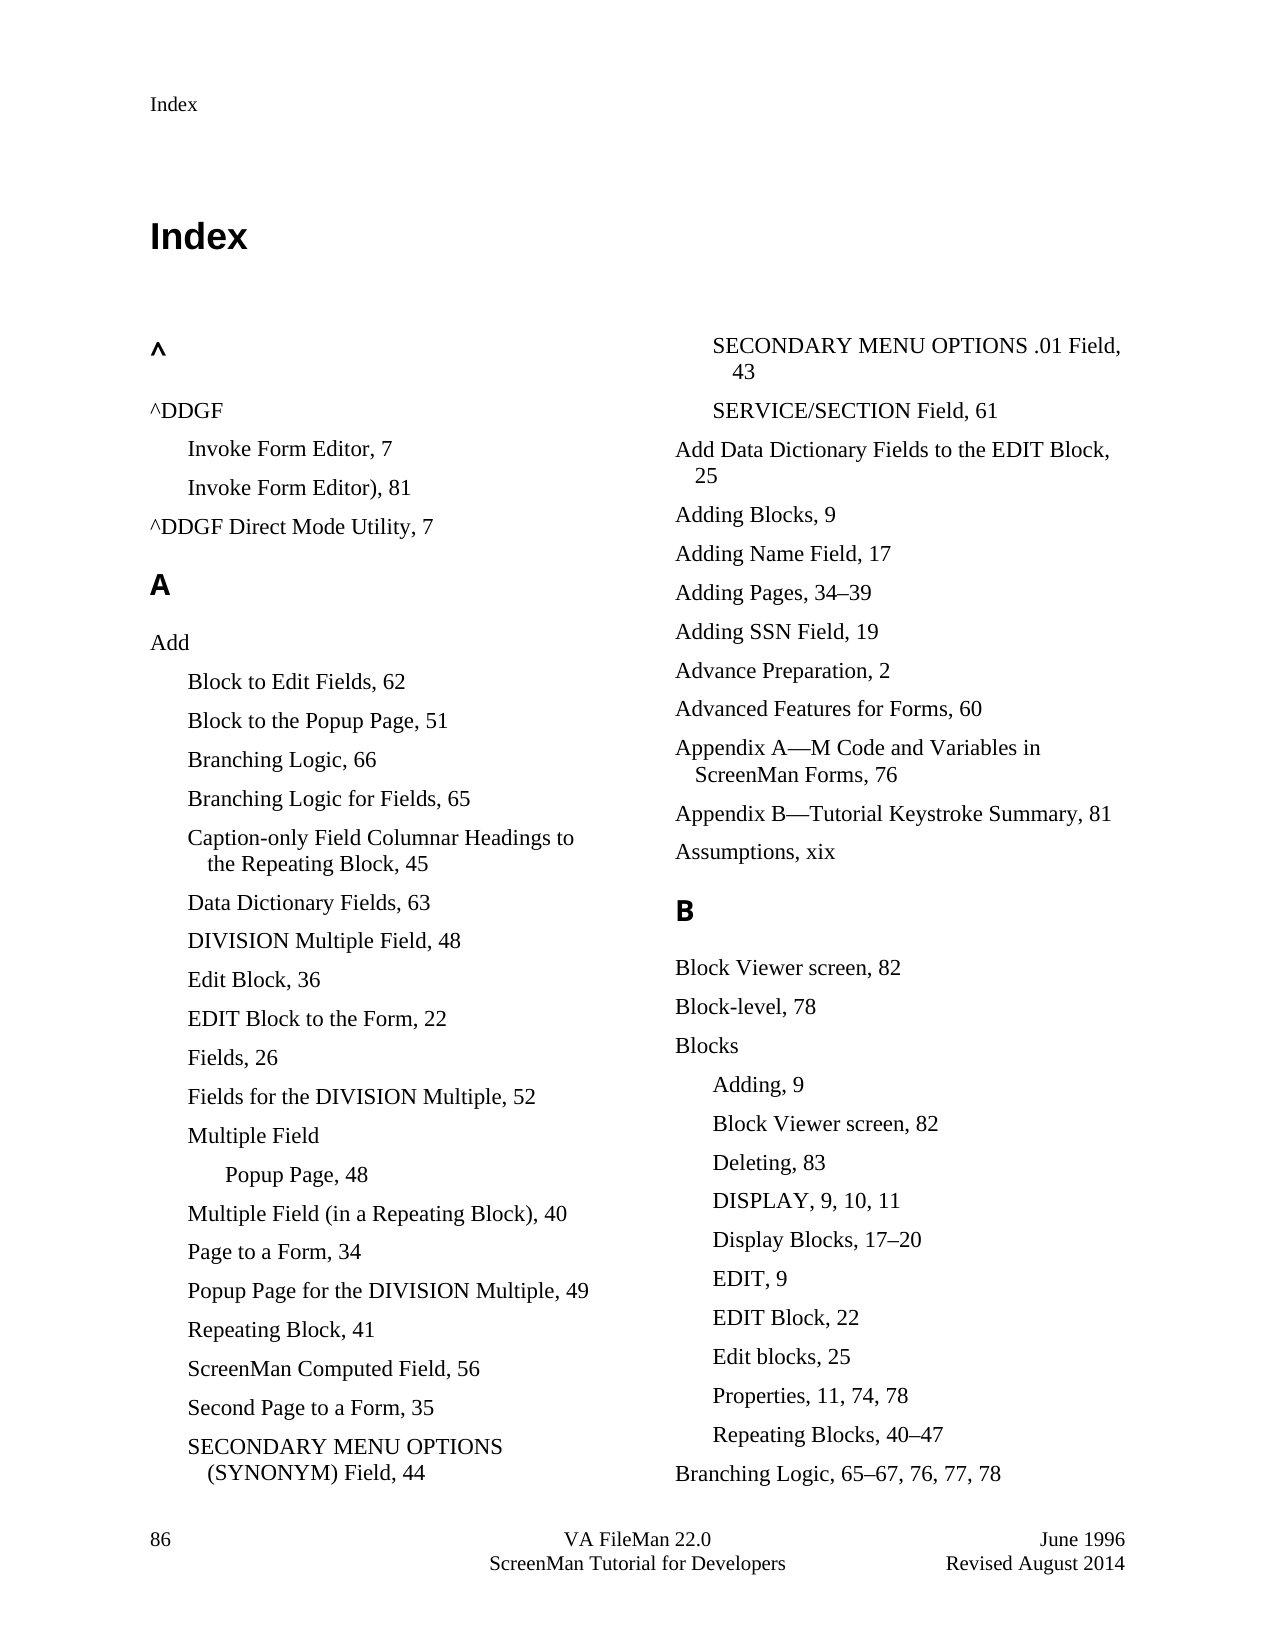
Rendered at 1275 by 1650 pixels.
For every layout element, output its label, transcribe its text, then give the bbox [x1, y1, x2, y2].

text Branching Logic, 65–67, 76, 77, 78 [675, 1459, 1125, 1486]
text Data Dictionary Fields, 63 [187, 889, 600, 915]
text ScreenMan Computed Field, 56 [187, 1355, 600, 1381]
text Repeating Block, 41 [187, 1316, 600, 1342]
text Block to Edit Fields, 62 [187, 668, 600, 694]
text DIVISION Multiple Field, 48 [187, 928, 600, 954]
text Advanced Features for Forms, 60 [675, 696, 1125, 722]
text SERVICE/SECTION Field, 61 [712, 397, 1125, 423]
text Block to the Popup Page, 51 [187, 707, 600, 733]
text Add [150, 629, 600, 656]
text Fields for the DIVISION Multiple, 52 [187, 1083, 600, 1109]
text Second Page to a Form, 35 [187, 1394, 600, 1420]
subtitle Index [150, 214, 1125, 257]
text Adding Pages, 34–39 [675, 579, 1125, 605]
text EDIT, 9 [712, 1265, 1125, 1292]
text Branching Logic, 66 [187, 746, 600, 772]
text Adding Blocks, 9 [675, 501, 1125, 528]
text Branching Logic for Fields, 65 [187, 785, 600, 811]
text Edit Block, 36 [187, 966, 600, 993]
text Block Viewer screen, 82 [712, 1110, 1125, 1136]
text Edit blocks, 25 [712, 1343, 1125, 1369]
text Add Data Dictionary Fields to the EDIT Block, 25 [675, 436, 1125, 489]
text EDIT Block, 22 [712, 1304, 1125, 1331]
text Adding SSN Field, 19 [675, 618, 1125, 644]
text Appendix A—M Code and Variables in ScreenMan Forms, 76 [675, 734, 1125, 787]
text ^DDGF [150, 397, 600, 423]
text Repeating Blocks, 40–47 [712, 1421, 1125, 1447]
text Assumptions, xix [675, 838, 1125, 865]
text Invoke Form Editor, 7 [187, 436, 600, 462]
text Fields, 26 [187, 1044, 600, 1071]
text Caption-only Field Columnar Headings to the Repeating Block, 45 [187, 823, 600, 876]
text Adding, 9 [712, 1071, 1125, 1097]
text Popup Page, 48 [225, 1161, 600, 1187]
text Page to a Form, 34 [187, 1238, 600, 1265]
text Popup Page for the DIVISION Multiple, 49 [187, 1277, 600, 1304]
text Block-level, 78 [675, 993, 1125, 1020]
subtitle B [675, 890, 1125, 929]
text DISPLAY, 9, 10, 11 [712, 1188, 1125, 1214]
text Adding Name Field, 17 [675, 540, 1125, 566]
text Block Viewer screen, 82 [675, 954, 1125, 981]
text ^DDGF Direct Mode Utility, 7 [150, 513, 600, 539]
text EDIT Block to the Form, 22 [187, 1005, 600, 1032]
text Deleting, 83 [712, 1149, 1125, 1175]
text SECONDARY MENU OPTIONS .01 Field, 43 [712, 332, 1125, 385]
text Blocks [675, 1032, 1125, 1058]
text Multiple Field (in a Repeating Block), 40 [187, 1199, 600, 1226]
text Display Blocks, 17–20 [712, 1226, 1125, 1253]
text SECONDARY MENU OPTIONS (SYNONYM) Field, 44 [187, 1433, 600, 1485]
text Appendix B—Tutorial Keystroke Summary, 81 [675, 799, 1125, 826]
subtitle ^ [150, 332, 600, 372]
text Advance Preparation, 2 [675, 657, 1125, 683]
subtitle A [150, 564, 600, 604]
text Multiple Field [187, 1122, 600, 1148]
text Properties, 11, 74, 78 [712, 1382, 1125, 1408]
text Invoke Form Editor), 81 [187, 474, 600, 501]
